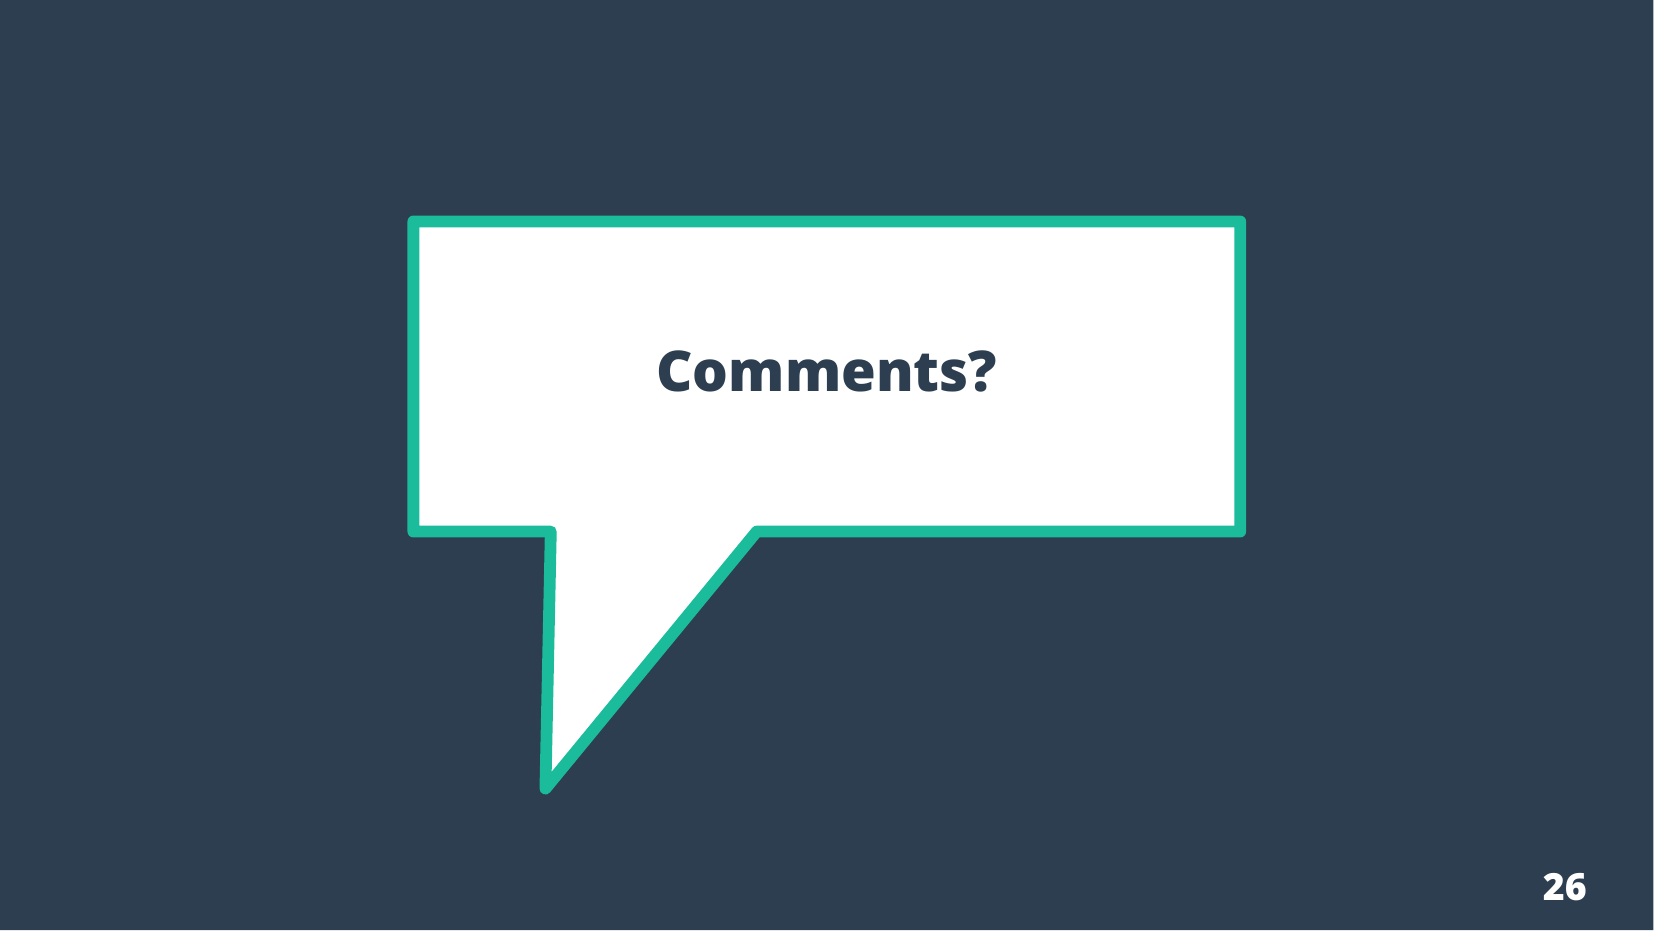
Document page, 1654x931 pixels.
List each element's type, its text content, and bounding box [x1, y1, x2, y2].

title Comments? [442, 236, 1211, 502]
